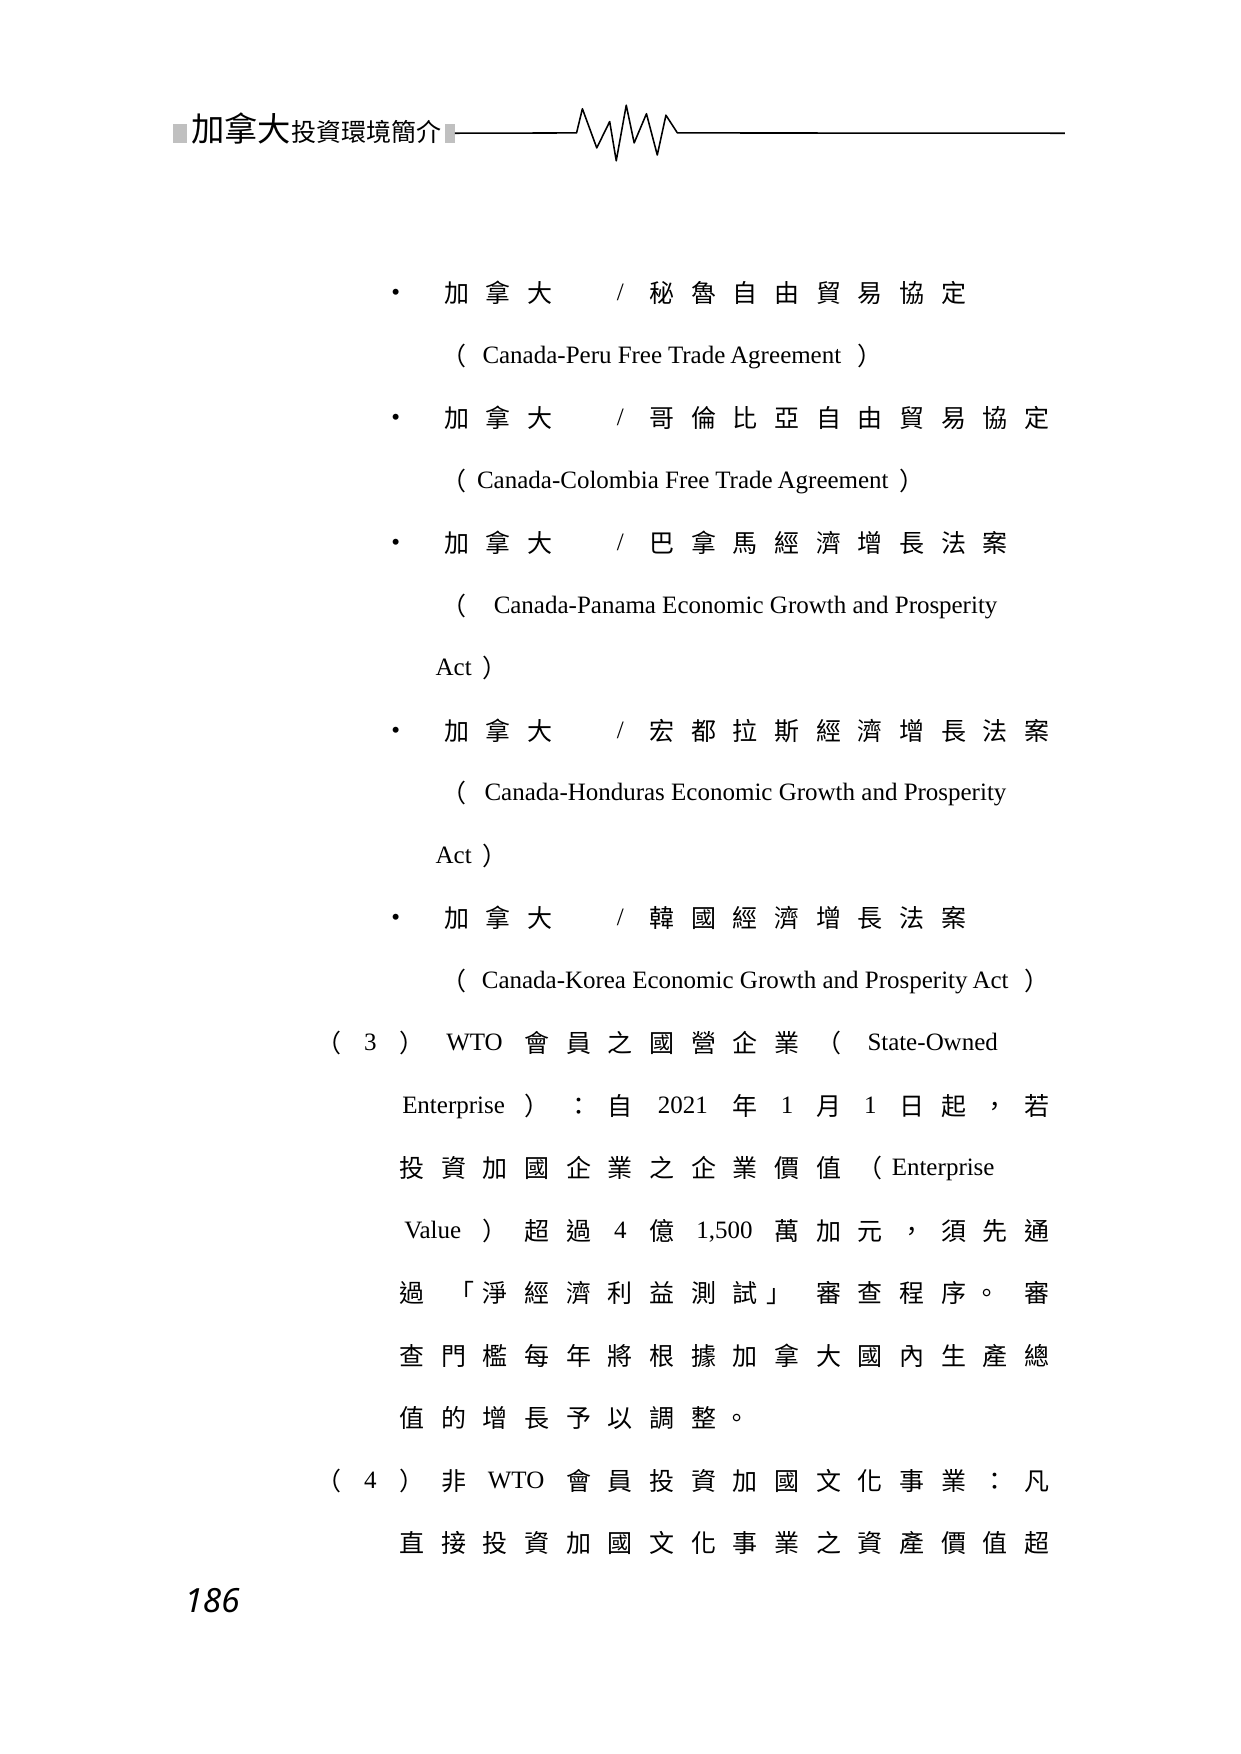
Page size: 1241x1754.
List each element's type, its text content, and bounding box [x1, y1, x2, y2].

text • 加拿大/哥倫比亞自由貿易協定（Canada-Colombia Free Trade Agreement） [355, 375, 1058, 500]
text （4）非WTO會員投資加國文化事業：凡直接投資加國文化事業之資產價值超 [306, 1438, 1058, 1563]
text • 加拿大/宏都拉斯經濟增長法案（Canada-Honduras Economic Growth and Prosperity Act） [355, 688, 1058, 875]
text • 加拿大/秘魯自由貿易協定（Canada-Peru Free Trade Agreement） [355, 250, 1058, 375]
text • 加拿大/巴拿馬經濟增長法案（Canada-Panama Economic Growth and Prosperity Act） [355, 500, 1058, 688]
text （3）WTO會員之國營企業（State-Owned Enterprise）：自2021年1月1日起，若投資加國企業之企業價值（Enterprise Value）超過4億1,500萬加元，須先通過「淨經濟利益測試」審查程序。審查門檻每年將根據加拿大國內生產總值的增長予以調整。 [306, 1000, 1058, 1438]
text • 加拿大/韓國經濟增長法案（Canada-Korea Economic Growth and Prosperity Act） [355, 875, 1058, 1000]
